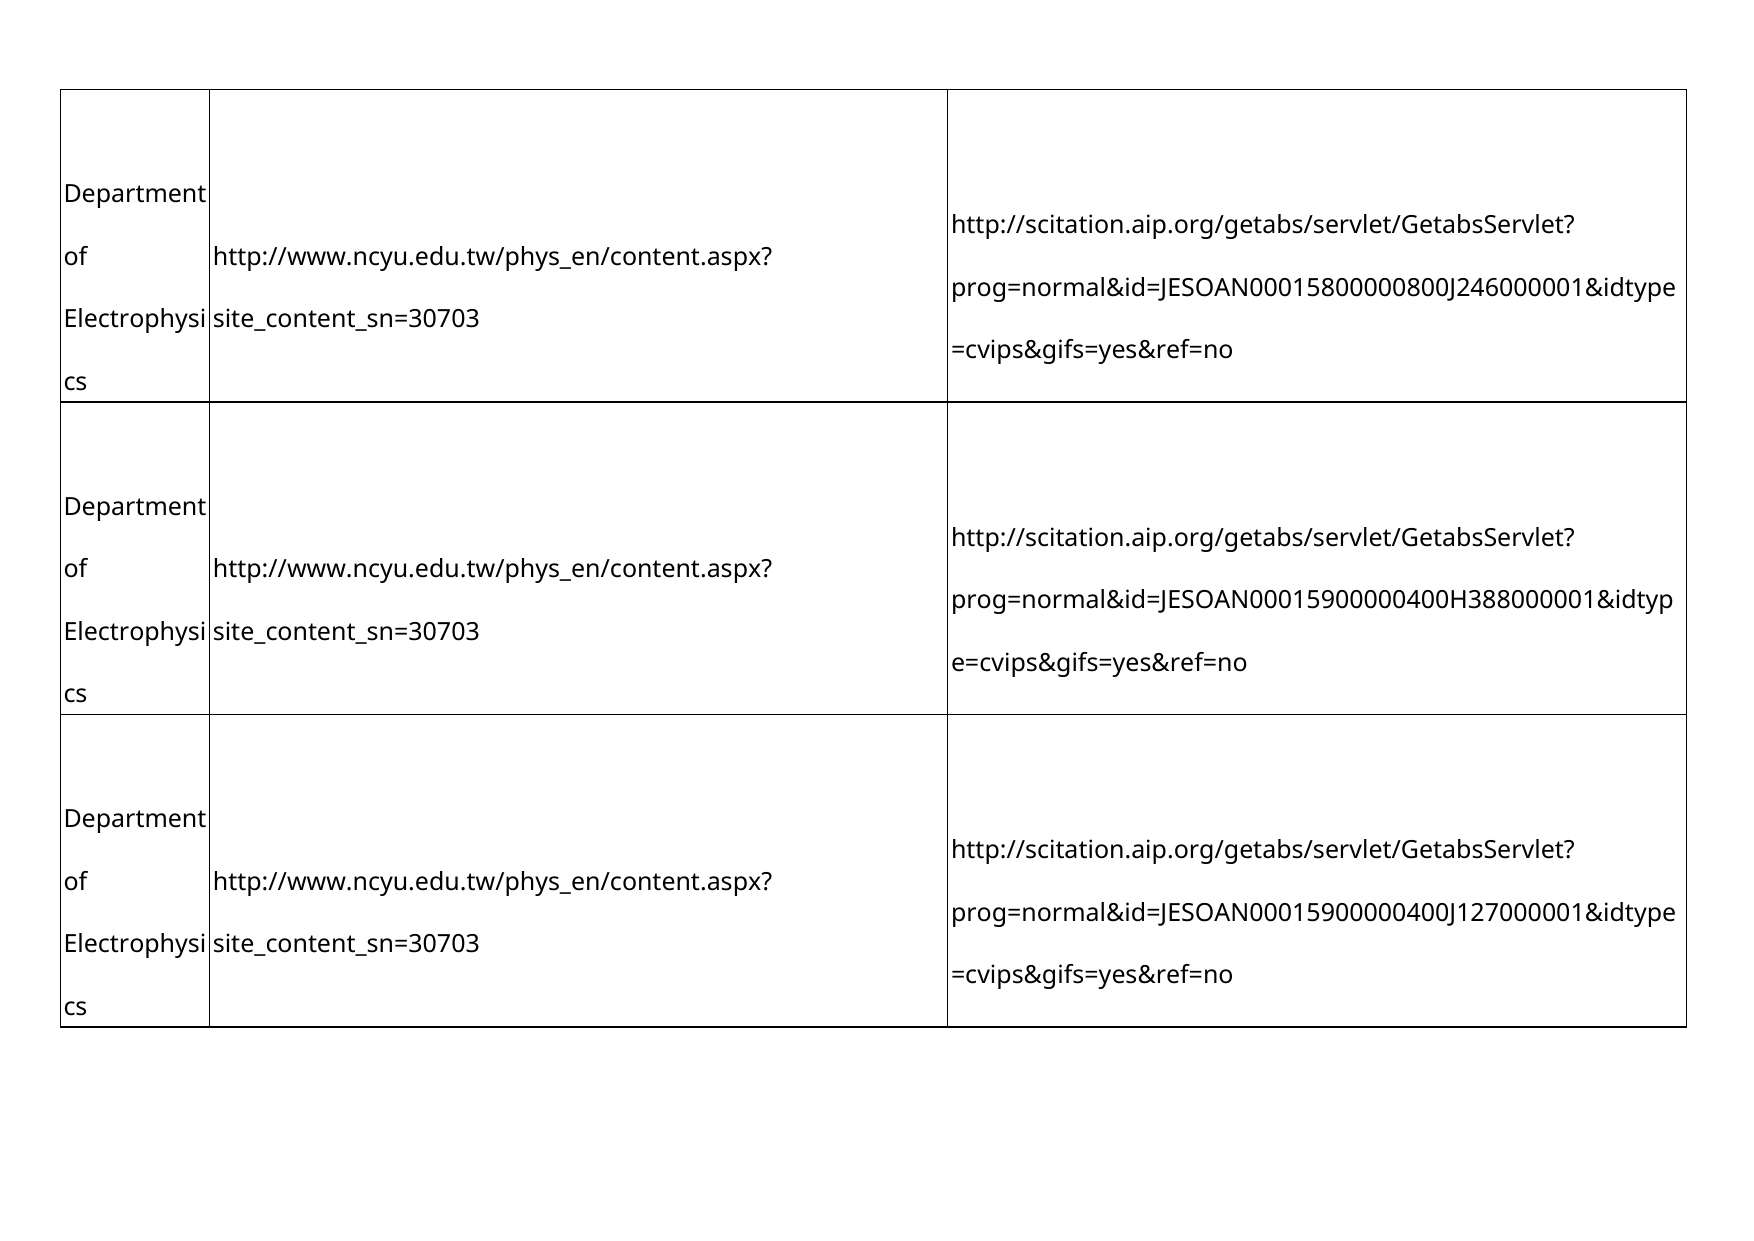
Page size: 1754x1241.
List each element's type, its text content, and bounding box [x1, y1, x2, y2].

table_cell http://www.ncyu.edu.tw/phys_en/content.aspx?site_content_sn=30703 [210, 715, 947, 1026]
table_cell Department of Electrophysics [61, 715, 209, 1026]
table_cell Department of Electrophysics [61, 403, 209, 714]
table_cell Department of Electrophysics [61, 90, 209, 401]
table_cell http://www.ncyu.edu.tw/phys_en/content.aspx?site_content_sn=30703 [210, 90, 947, 401]
table_cell http://scitation.aip.org/getabs/servlet/GetabsServlet?prog=normal&id=JESOAN00015900000400J127000001&idtype=cvips&gifs=yes&ref=no [948, 715, 1686, 1026]
table_cell http://www.ncyu.edu.tw/phys_en/content.aspx?site_content_sn=30703 [210, 403, 947, 714]
table_cell http://scitation.aip.org/getabs/servlet/GetabsServlet?prog=normal&id=JESOAN00015900000400H388000001&idtype=cvips&gifs=yes&ref=no [948, 403, 1686, 714]
table_cell http://scitation.aip.org/getabs/servlet/GetabsServlet?prog=normal&id=JESOAN00015800000800J246000001&idtype=cvips&gifs=yes&ref=no [948, 90, 1686, 401]
